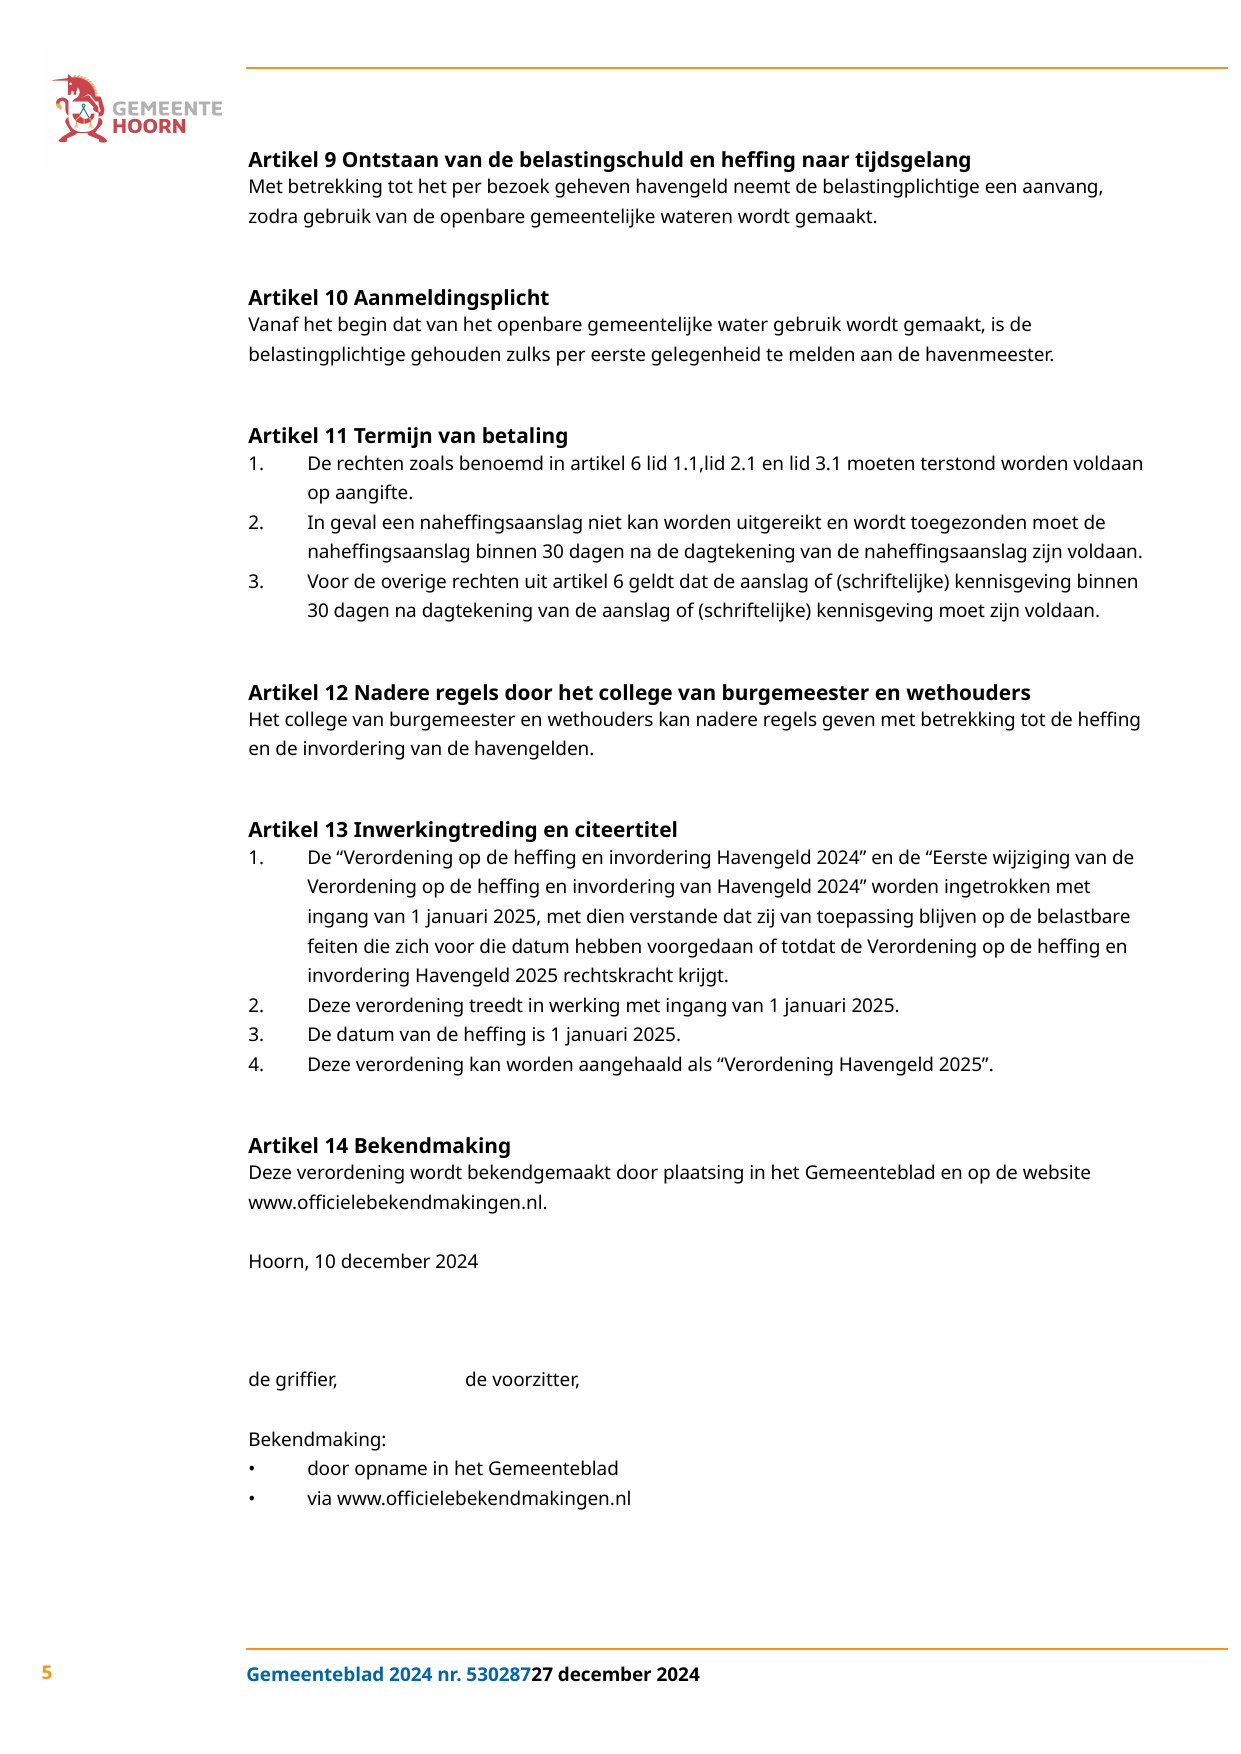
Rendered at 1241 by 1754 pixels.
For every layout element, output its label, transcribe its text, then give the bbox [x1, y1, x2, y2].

list De datum van de heffing is 1 januari 2025. [248, 1022, 1152, 1047]
text Het college van burgemeester en wethouders kan nadere regels geven met betrekking tot de heffing en de invordering van de havengelden. [248, 706, 1152, 761]
text Deze verordening wordt bekendgemaakt door plaatsing in het Gemeenteblad en op de website www.officielebekendmakingen.nl. [248, 1159, 1152, 1215]
list Voor de overige rechten uit artikel 6 geldt dat de aanslag of (schriftelijke) kennisgeving binnen 30 dagen na dagtekening van de aanslag of (schriftelijke) kennisgeving moet zijn voldaan. [248, 568, 1152, 623]
list De “Verordening op de heffing en invordering Havengeld 2024” en de “Eerste wijziging van de Verordening op de heffing en invordering van Havengeld 2024” worden ingetrokken met ingang van 1 januari 2025, met dien verstande dat zij van toepassing blijven op de belastbare feiten die zich voor die datum hebben voorgedaan of totdat de Verordening op de heffing en invordering Havengeld 2025 rechtskracht krijgt. [248, 844, 1152, 988]
list via www.officielebekendmakingen.nl [248, 1485, 1152, 1511]
list door opname in het Gemeenteblad [248, 1455, 1152, 1481]
list Deze verordening treedt in werking met ingang van 1 januari 2025. [248, 992, 1152, 1018]
text Vanaf het begin dat van het openbare gemeentelijke water gebruik wordt gemaakt, is de belastingplichtige gehouden zulks per eerste gelegenheid te melden aan de havenmeester. [248, 312, 1152, 367]
text Bekendmaking: [248, 1426, 1152, 1452]
text de griffier, de voorzitter, [248, 1367, 1152, 1392]
text Artikel 10 Aanmeldingsplicht [248, 283, 1152, 312]
text Artikel 11 Termijn van betaling [248, 421, 1152, 450]
list In geval een naheffingsaanslag niet kan worden uitgereikt en wordt toegezonden moet de naheffingsaanslag binnen 30 dagen na de dagtekening van de naheffingsaanslag zijn voldaan. [248, 509, 1152, 564]
text Artikel 14 Bekendmaking [248, 1131, 1152, 1159]
text Artikel 13 Inwerkingtreding en citeertitel [248, 816, 1152, 844]
text Artikel 9 Ontstaan van de belastingschuld en heffing naar tijdsgelang [248, 145, 1152, 174]
list Deze verordening kan worden aangehaald als “Verordening Havengeld 2025”. [248, 1051, 1152, 1077]
text Hoorn, 10 december 2024 [248, 1248, 1152, 1274]
list De rechten zoals benoemd in artikel 6 lid 1.1,lid 2.1 en lid 3.1 moeten terstond worden voldaan op aangifte. [248, 450, 1152, 505]
text Artikel 12 Nadere regels door het college van burgemeester en wethouders [248, 678, 1152, 706]
picture [41, 47, 231, 172]
text Met betrekking tot het per bezoek geheven havengeld neemt de belastingplichtige een aanvang, zodra gebruik van de openbare gemeentelijke wateren wordt gemaakt. [248, 174, 1152, 229]
